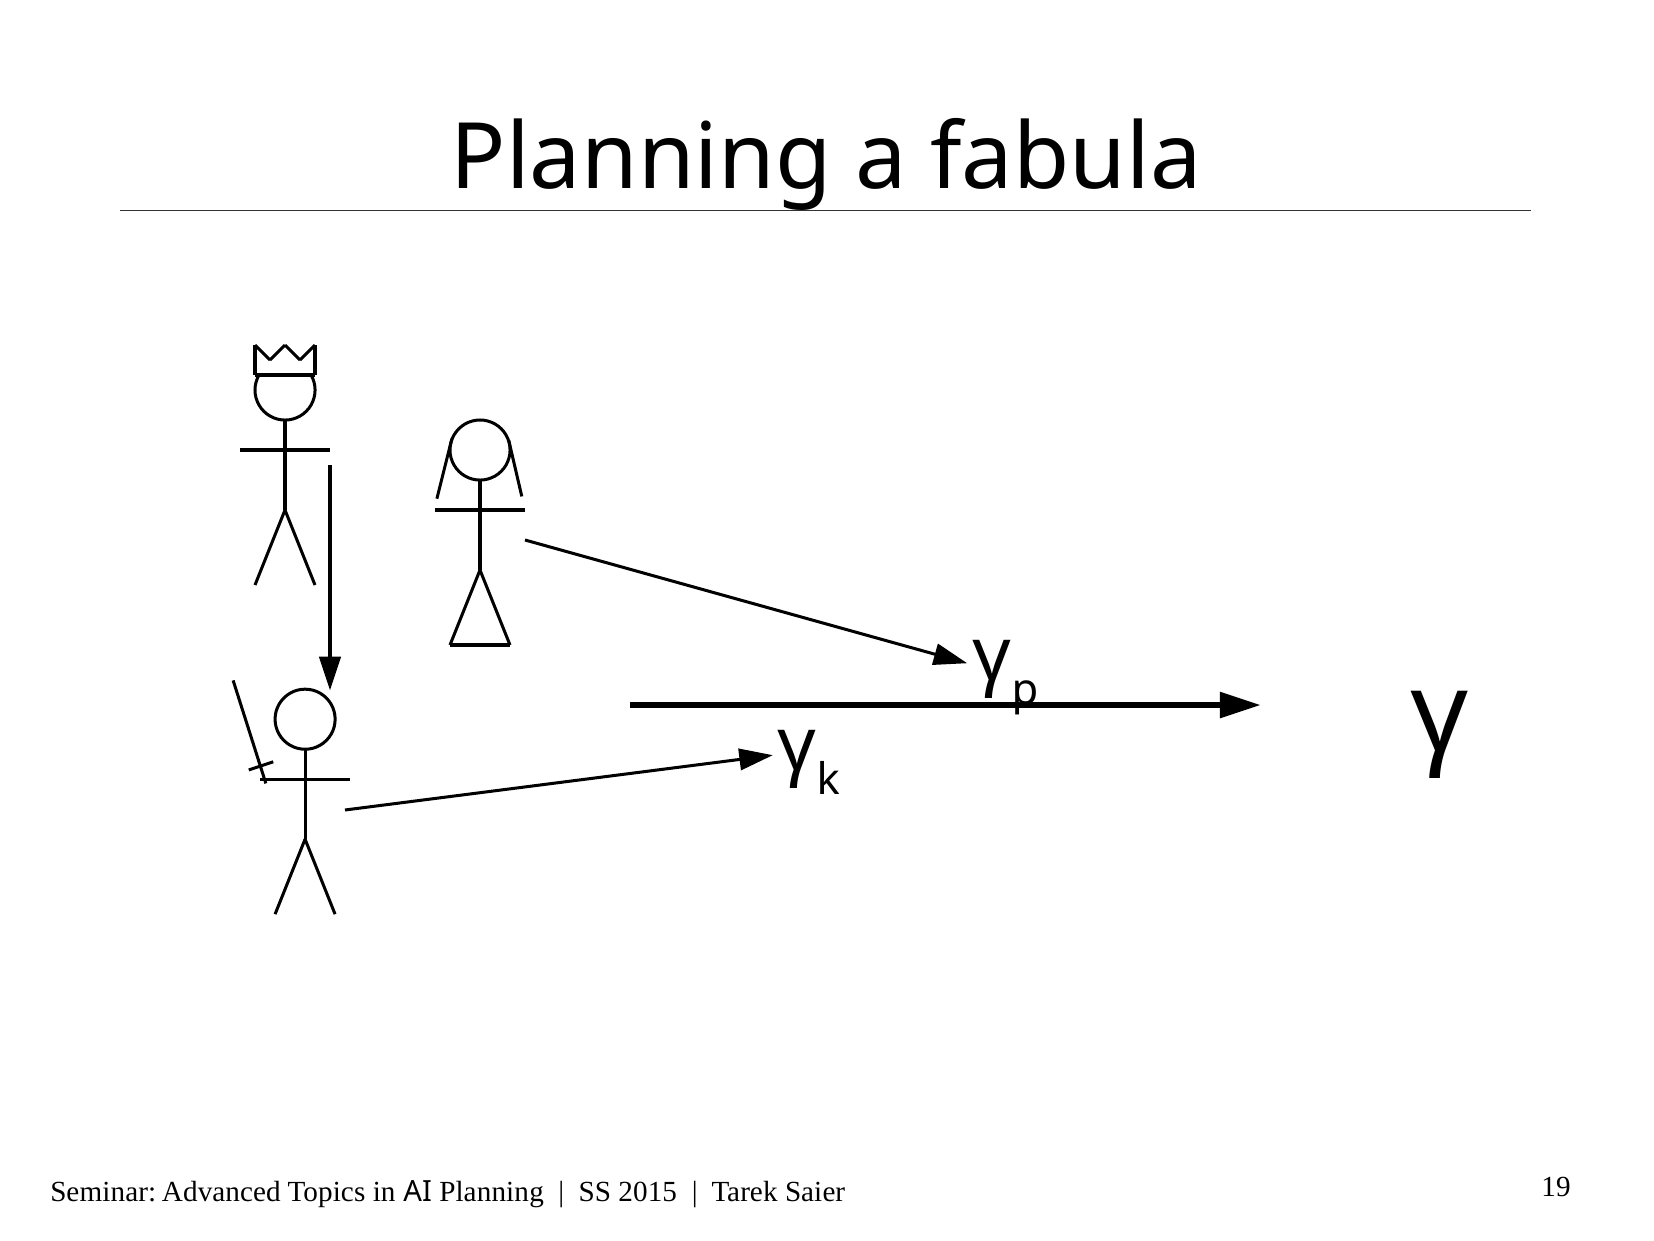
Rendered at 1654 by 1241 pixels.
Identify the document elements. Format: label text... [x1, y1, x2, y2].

text_box [259, 345, 281, 356]
title Planning a fabula [82, 49, 1571, 257]
text_box [257, 349, 313, 373]
text_box γp [972, 600, 1066, 734]
text_box γk [777, 690, 871, 824]
text_box γ [1410, 631, 1468, 766]
text_box [289, 345, 311, 356]
